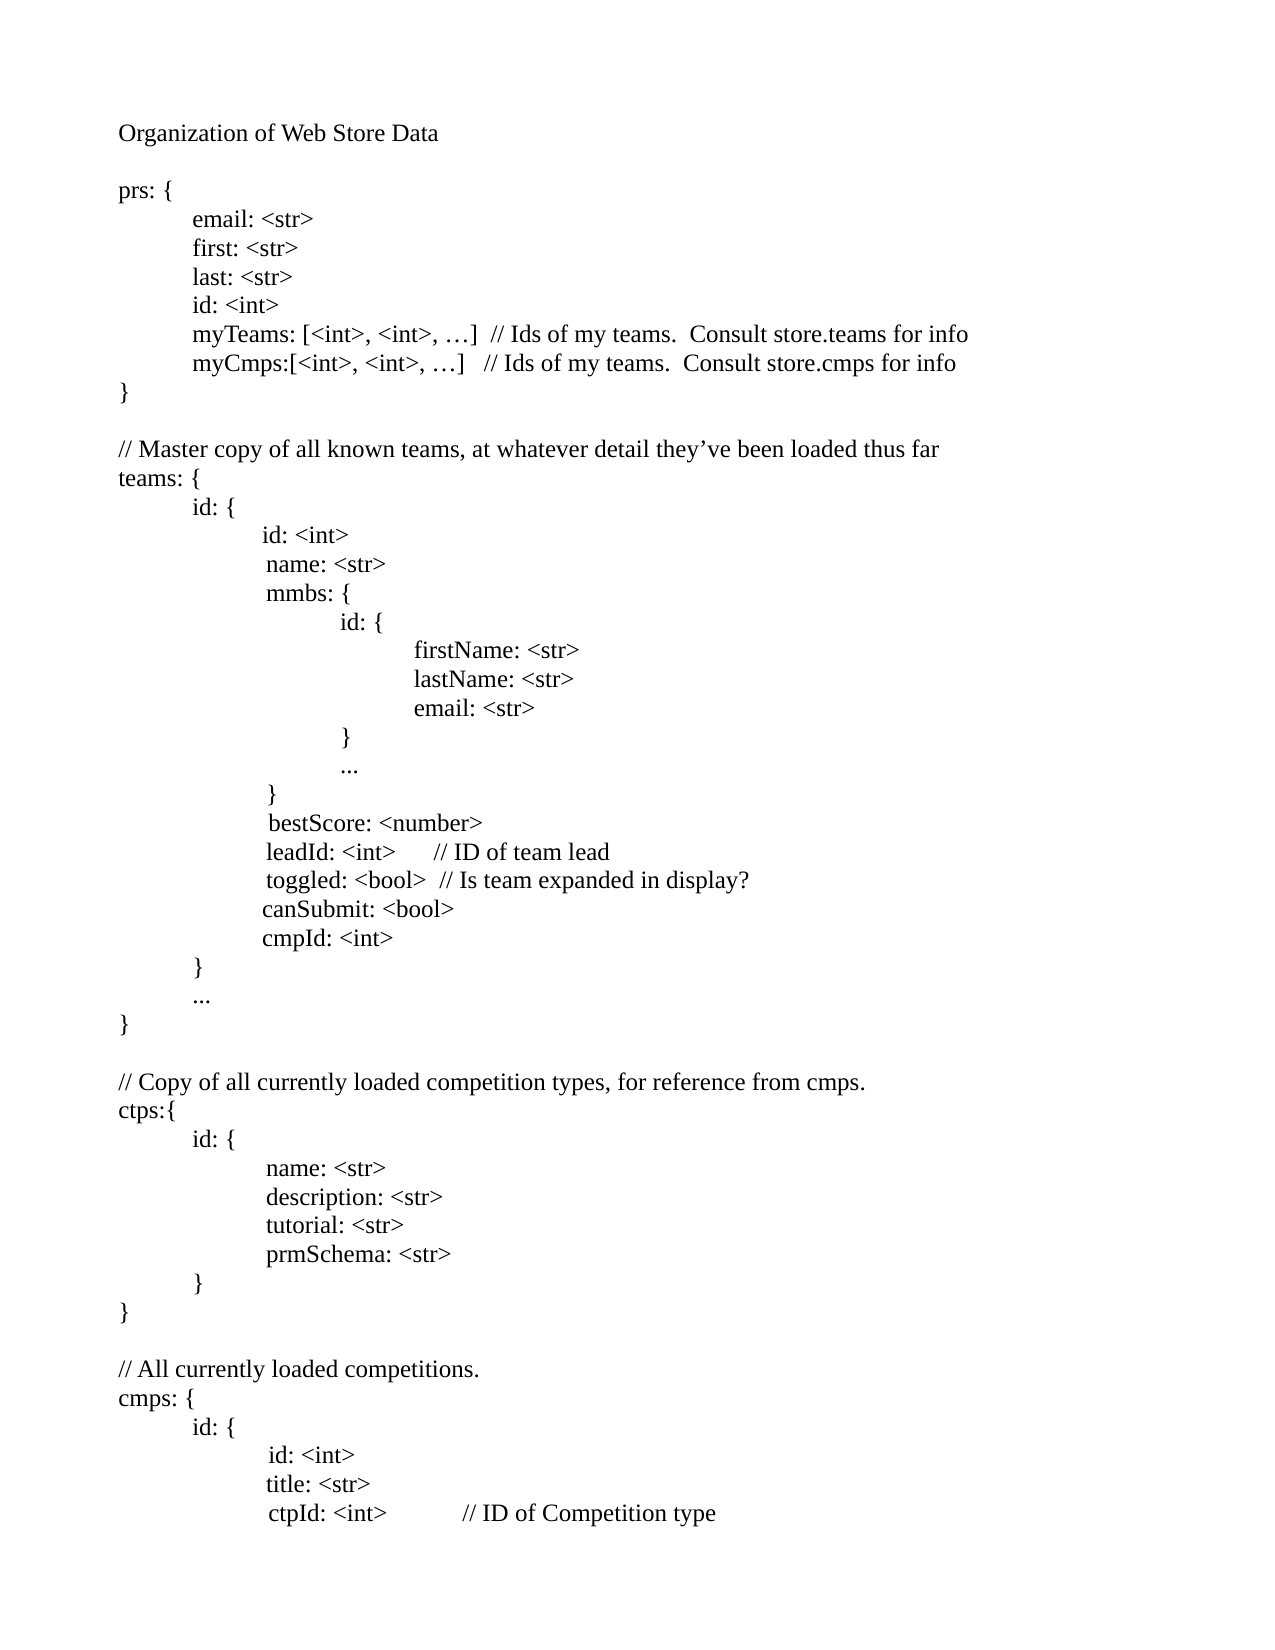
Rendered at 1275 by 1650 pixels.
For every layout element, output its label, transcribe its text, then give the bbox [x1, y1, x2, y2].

text id: { [118, 1124, 1157, 1153]
text lastName: <str> [118, 664, 1157, 693]
text title: <str> [118, 1469, 1157, 1498]
text } [118, 377, 1157, 406]
text ... [118, 751, 1157, 779]
text email: <str> [118, 693, 1157, 722]
text last: <str> [118, 262, 1157, 291]
text firstName: <str> [118, 636, 1157, 664]
text teams: { [118, 463, 1157, 492]
text bestScore: <number> [118, 808, 1157, 837]
text cmpId: <int> [118, 923, 1157, 952]
text myTeams: [<int>, <int>, …] // Ids of my teams. Consult store.teams for info [118, 319, 1157, 348]
text description: <str> [118, 1182, 1157, 1211]
text myCmps:[<int>, <int>, …] // Ids of my teams. Consult store.cmps for info [118, 348, 1157, 377]
text id: { [118, 492, 1157, 521]
text // All currently loaded competitions. [118, 1354, 1157, 1383]
text toggled: <bool> // Is team expanded in display? [118, 866, 1157, 894]
text canSubmit: <bool> [118, 894, 1157, 923]
text } [118, 722, 1157, 751]
text leadId: <int> // ID of team lead [118, 837, 1157, 866]
text id: { [118, 607, 1157, 636]
text // Master copy of all known teams, at whatever detail they’ve been loaded thus far [118, 434, 1157, 463]
text name: <str> [118, 549, 1157, 578]
text } [118, 1009, 1157, 1038]
text prs: { [118, 176, 1157, 204]
text ... [118, 981, 1157, 1009]
text id: <int> [118, 291, 1157, 319]
text cmps: { [118, 1383, 1157, 1412]
text } [118, 1268, 1157, 1297]
text id: <int> [118, 521, 1157, 549]
text // Copy of all currently loaded competition types, for reference from cmps. [118, 1067, 1157, 1096]
text prmSchema: <str> [118, 1239, 1157, 1268]
text } [118, 1297, 1157, 1326]
text tutorial: <str> [118, 1211, 1157, 1239]
text } [118, 779, 1157, 808]
text id: { [118, 1412, 1157, 1441]
text name: <str> [118, 1153, 1157, 1182]
text email: <str> [118, 204, 1157, 233]
text ctps:{ [118, 1096, 1157, 1124]
text first: <str> [118, 233, 1157, 262]
text Organization of Web Store Data [118, 118, 1157, 147]
text id: <int> [118, 1441, 1157, 1469]
text mmbs: { [118, 578, 1157, 607]
text } [118, 952, 1157, 981]
text ctpId: <int> // ID of Competition type [118, 1498, 1157, 1527]
